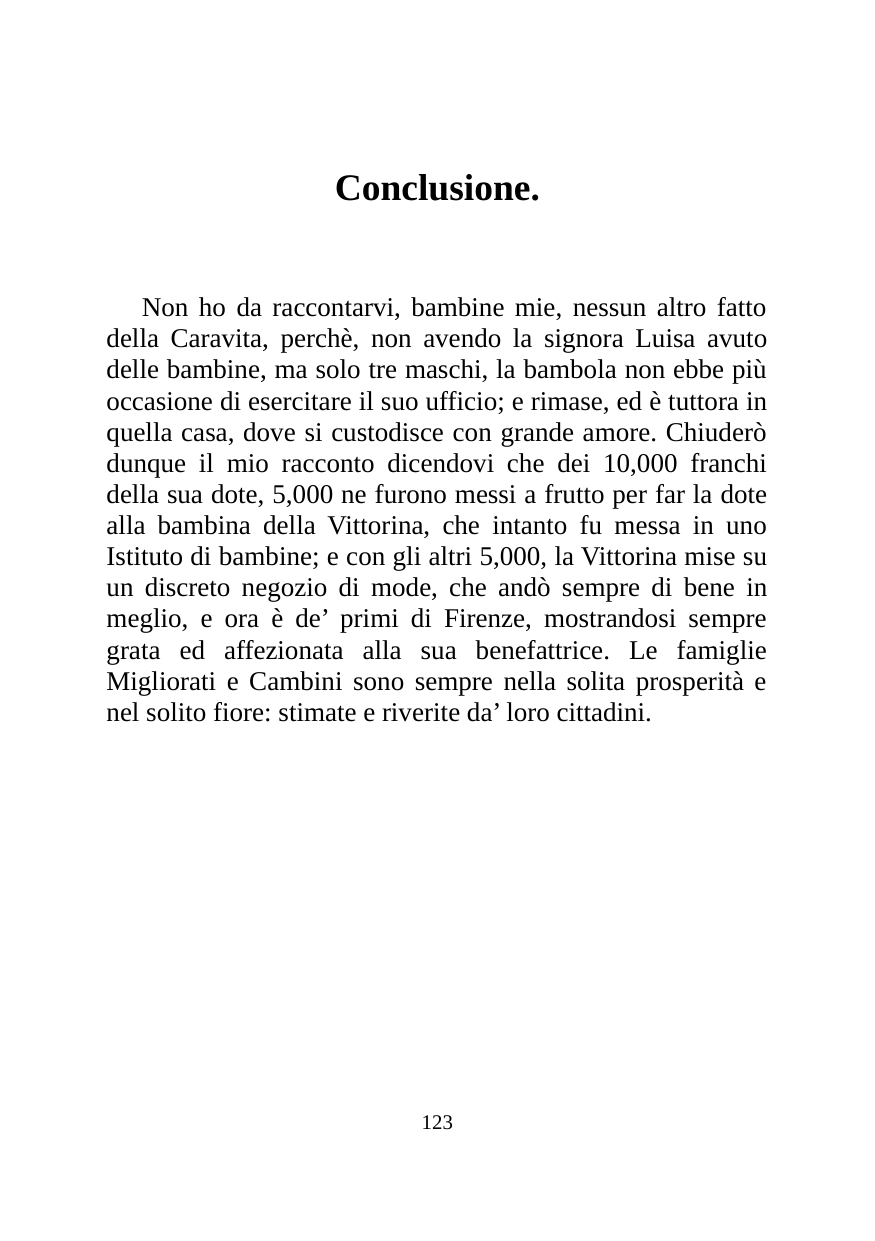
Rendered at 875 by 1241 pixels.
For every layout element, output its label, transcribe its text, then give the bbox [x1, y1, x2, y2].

text Non ho da raccontarvi, bambine mie, nessun altro fatto della Caravita, perchè, non avendo la signora Luisa avuto delle bambine, ma solo tre maschi, la bambola non ebbe più occasione di esercitare il suo ufficio; e rimase, ed è tuttora in quella casa, dove si custodisce con grande amore. Chiuderò dunque il mio racconto dicendovi che dei 10,000 franchi della sua dote, 5,000 ne furono messi a frutto per far la dote alla bambina della Vittorina, che intanto fu messa in uno Istituto di bambine; e con gli altri 5,000, la Vittorina mise su un discreto negozio di mode, che andò sempre di bene in meglio, e ora è de’ primi di Firenze, mostrandosi sempre grata ed affezionata alla sua benefattrice. Le famiglie Migliorati e Cambini sono sempre nella solita prosperità e nel solito fiore: stimate e riverite da’ loro cittadini. [106, 291, 768, 727]
subtitle Conclusione. [106, 165, 768, 208]
